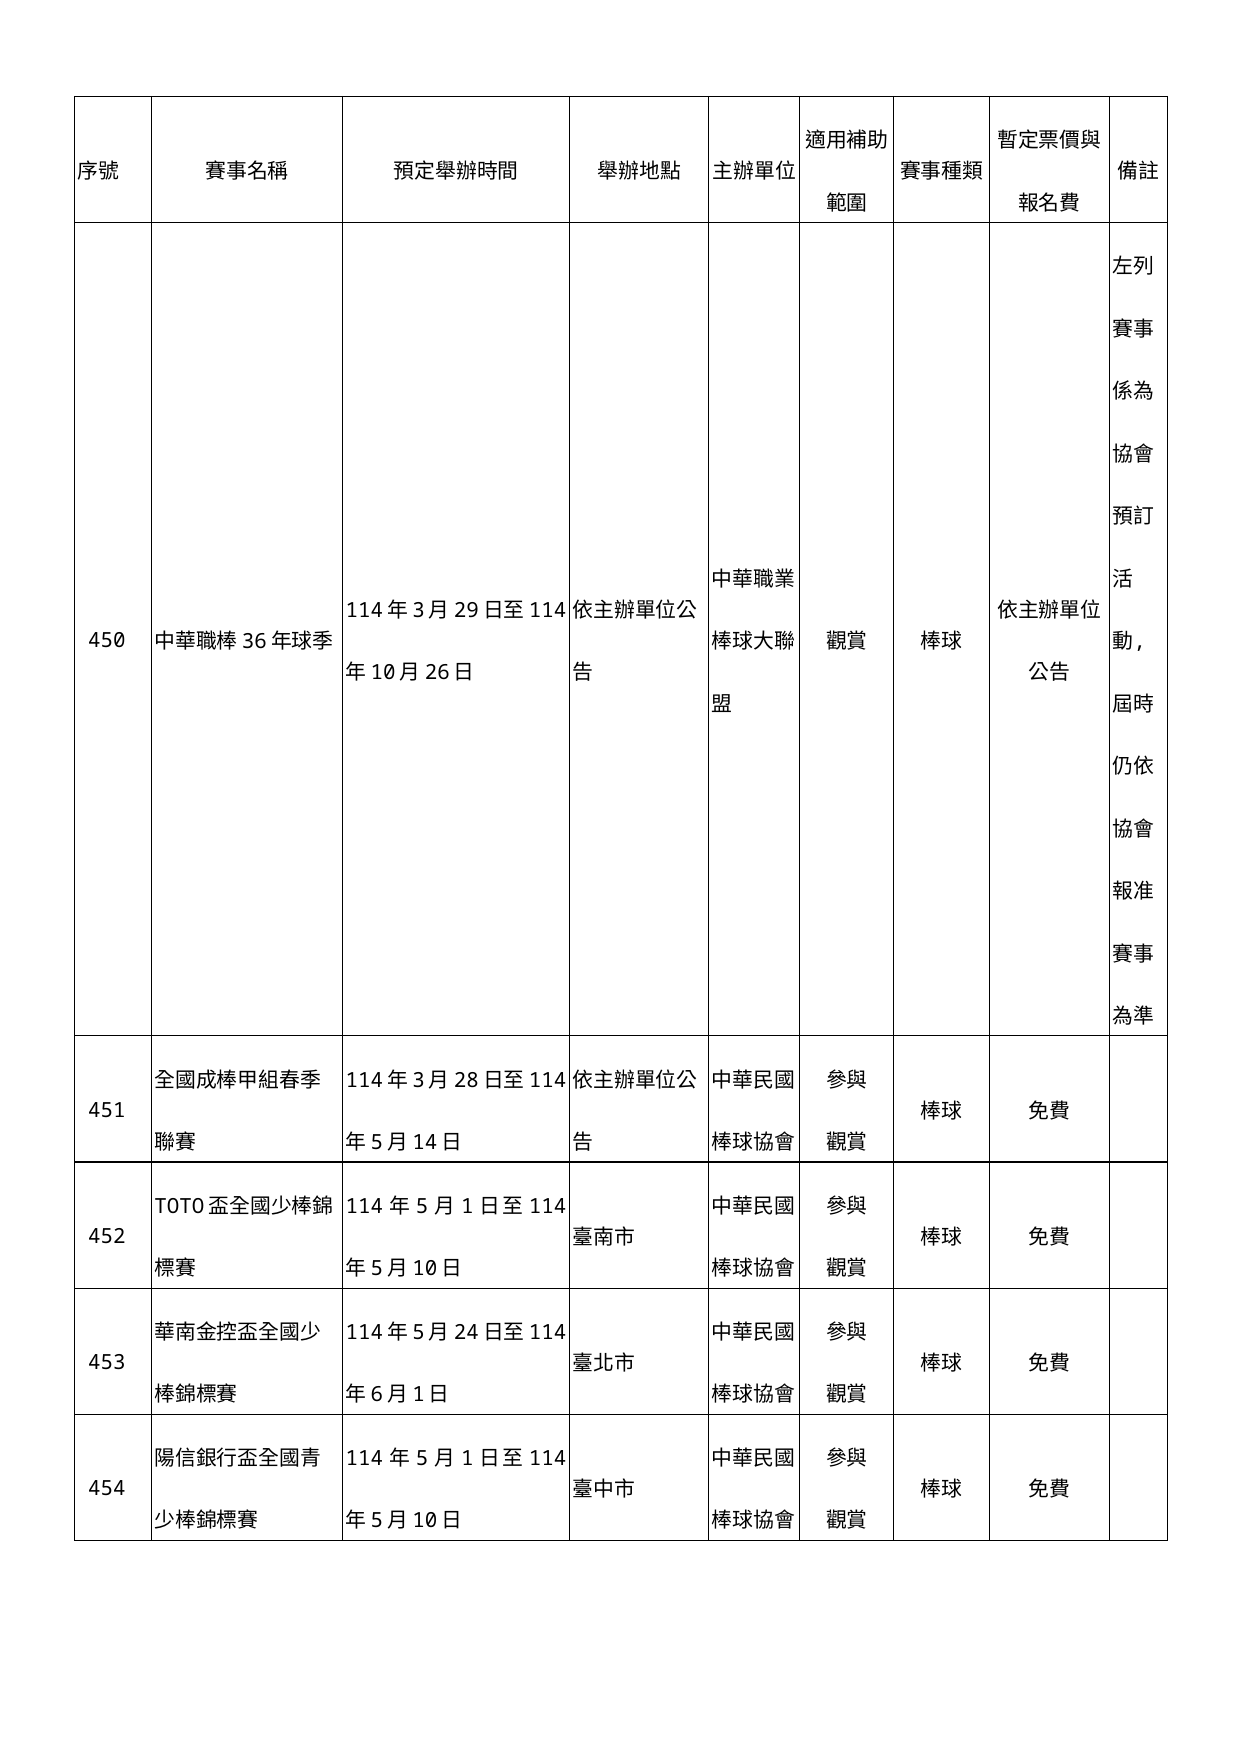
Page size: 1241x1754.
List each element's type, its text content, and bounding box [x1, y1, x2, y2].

table_cell 參與 觀賞 [800, 1289, 893, 1413]
table_cell [75, 1289, 151, 1413]
table_cell 依主辦單位公告 [570, 223, 708, 1035]
table_cell 觀賞 [800, 223, 893, 1035]
table_header 舉辦地點 [570, 97, 708, 222]
table_header 序號 [75, 97, 151, 222]
table_header 賽事名稱 [152, 97, 342, 222]
table_cell 棒球 [894, 1415, 989, 1539]
table_cell 中華職業棒球大聯盟 [709, 223, 799, 1035]
table_cell 棒球 [894, 1036, 989, 1161]
table_cell 中華民國棒球協會 [709, 1163, 799, 1287]
table_cell TOTO盃全國少棒錦標賽 [152, 1163, 342, 1287]
table_cell 全國成棒甲組春季聯賽 [152, 1036, 342, 1161]
table_cell 臺中市 [570, 1415, 708, 1539]
table_cell 棒球 [894, 1289, 989, 1413]
table_header 賽事種類 [894, 97, 989, 222]
table_cell [75, 1415, 151, 1539]
table_cell 參與 觀賞 [800, 1163, 893, 1287]
table_cell 中華民國棒球協會 [709, 1289, 799, 1413]
table_cell 陽信銀行盃全國青 少棒錦標賽 [152, 1415, 342, 1539]
table_header 備註 [1110, 97, 1167, 222]
table_cell 114年5月24日至114年6月1日 [343, 1289, 569, 1413]
table_cell [75, 1163, 151, 1287]
table_cell 免費 [990, 1163, 1109, 1287]
table_cell 依主辦單位公告 [570, 1036, 708, 1161]
table_cell 114年3月28日至114年5月14日 [343, 1036, 569, 1161]
table_cell 免費 [990, 1289, 1109, 1413]
table_cell 華南金控盃全國少棒錦標賽 [152, 1289, 342, 1413]
table_cell 免費 [990, 1415, 1109, 1539]
table_cell 臺南市 [570, 1163, 708, 1287]
table_header 主辦單位 [709, 97, 799, 222]
table_cell [75, 223, 151, 1035]
table_cell [1110, 1036, 1167, 1161]
table_cell [1110, 1163, 1167, 1287]
table_header 預定舉辦時間 [343, 97, 569, 222]
table_cell 中華職棒36年球季 [152, 223, 342, 1035]
table_cell 依主辦單位公告 [990, 223, 1109, 1035]
table_header 適用補助範圍 [800, 97, 893, 222]
table_cell 免費 [990, 1036, 1109, 1161]
table_cell 中華民國棒球協會 [709, 1415, 799, 1539]
table_cell 棒球 [894, 223, 989, 1035]
table_cell 臺北市 [570, 1289, 708, 1413]
table_header 暫定票價與報名費 [990, 97, 1109, 222]
table_cell [75, 1036, 151, 1161]
table_cell 參與 觀賞 [800, 1036, 893, 1161]
table_cell 棒球 [894, 1163, 989, 1287]
table_cell [1110, 1289, 1167, 1413]
table_cell 參與 觀賞 [800, 1415, 893, 1539]
table_cell 114年3月29日至114年10月26日 [343, 223, 569, 1035]
table_cell 中華民國棒球協會 [709, 1036, 799, 1161]
table_cell 114年5月1日至114年5月10日 [343, 1163, 569, 1287]
table_cell 左列賽事係為協會預訂活動,屆時仍依協會報准賽事為準 [1110, 223, 1167, 1035]
table_cell [1110, 1415, 1167, 1539]
table_cell 114年5月1日至114年5月10日 [343, 1415, 569, 1539]
